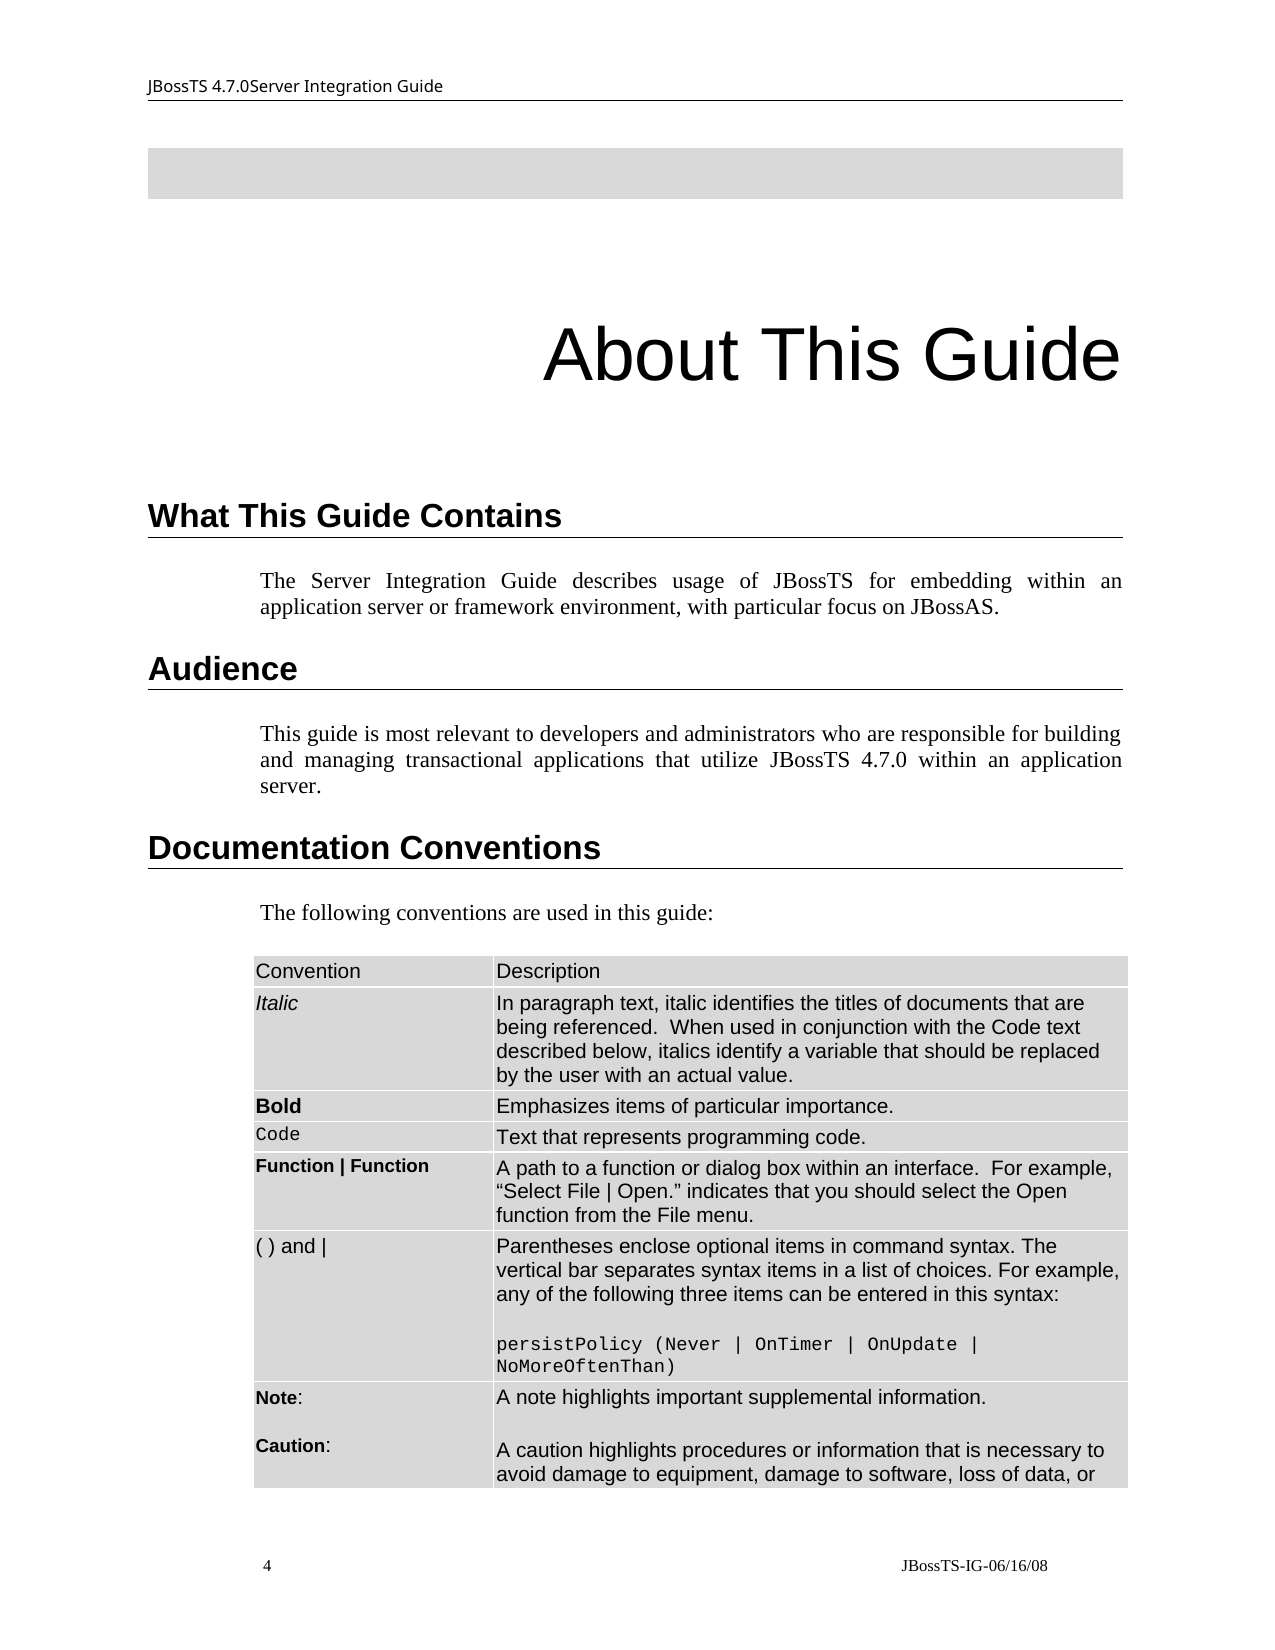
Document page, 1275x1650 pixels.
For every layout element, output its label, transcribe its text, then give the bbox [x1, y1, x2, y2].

table_cell ( ) and | [254, 1231, 493, 1381]
table_cell Text that represents programming code. [494, 1122, 1128, 1151]
table_cell Function | Function [254, 1153, 493, 1230]
table_header Description [494, 956, 1128, 986]
table_cell Code [254, 1122, 493, 1151]
subtitle Documentation Conventions [148, 828, 1123, 868]
subtitle What This Guide Contains [148, 496, 1123, 537]
subtitle Audience [148, 649, 1123, 689]
table_cell Italic [254, 988, 493, 1090]
table_cell In paragraph text, italic identifies the titles of documents that are being referenced. When used in conjunction with the Code text described below, italics identify a variable that should be replaced by the user with an actual value. [494, 988, 1128, 1090]
table_cell A path to a function or dialog box within an interface. For example, “Select File | Open.” indicates that you should select the Open function from the File menu. [494, 1153, 1128, 1230]
table_cell Note: Caution: [254, 1382, 493, 1488]
text The Server Integration Guide describes usage of JBossTS for embedding within an application server or framework environment, with particular focus on JBossAS. [260, 567, 1123, 620]
table_header Convention [254, 956, 493, 986]
text This guide is most relevant to developers and administrators who are responsible for building and managing transactional applications that utilize JBossTS 4.5.0 within an application server. [260, 719, 1123, 799]
text The following conventions are used in this guide: [260, 898, 1123, 925]
table_cell A note highlights important supplemental information. A caution highlights procedures or information that is necessary to avoid damage to equipment, damage to software, loss of data, or [494, 1382, 1128, 1488]
table_cell Emphasizes items of particular importance. [494, 1091, 1128, 1121]
table_cell Bold [254, 1091, 493, 1121]
table_cell Parentheses enclose optional items in command syntax. The vertical bar separates syntax items in a list of choices. For example, any of the following three items can be entered in this syntax: persistPolicy (Never | OnTimer | OnUpdate | NoMoreOftenThan) [494, 1231, 1128, 1381]
title About This Guide [263, 224, 1123, 396]
